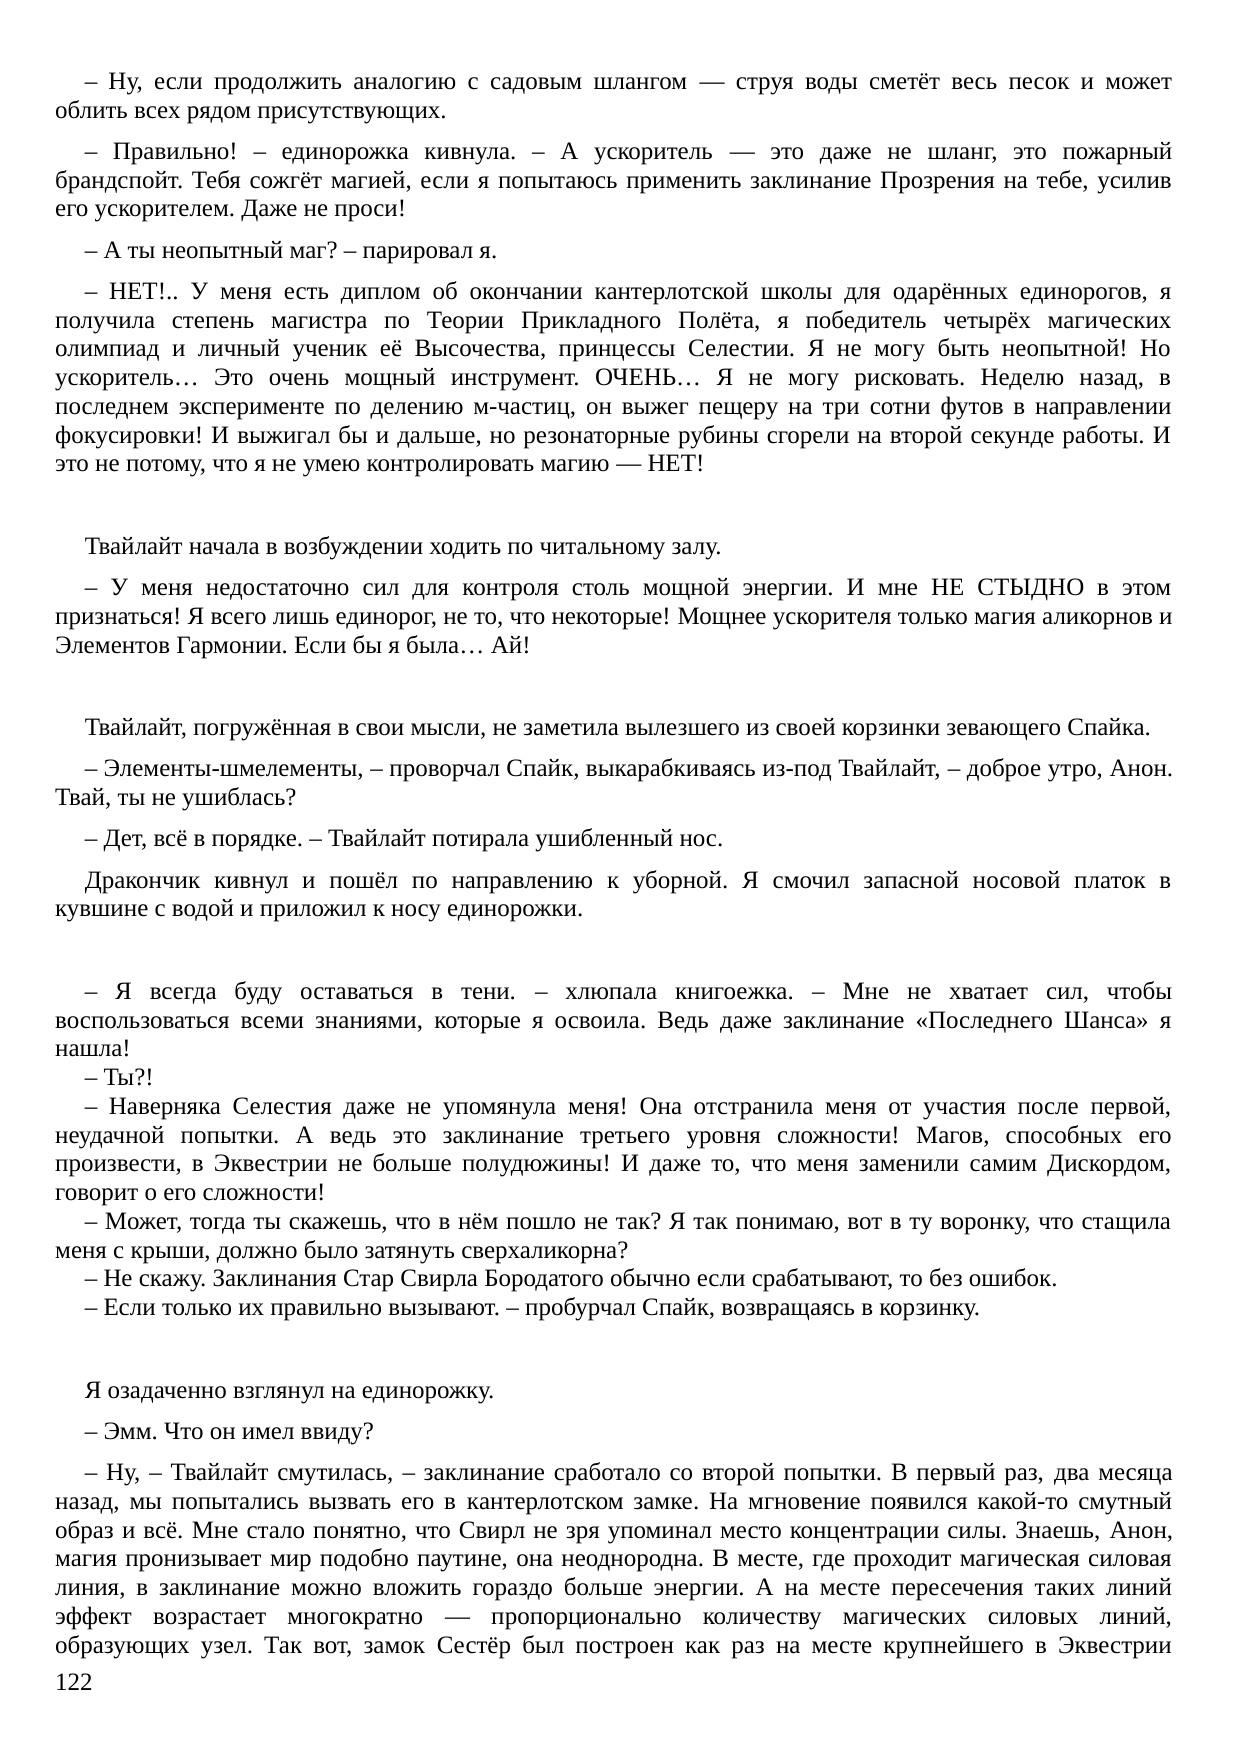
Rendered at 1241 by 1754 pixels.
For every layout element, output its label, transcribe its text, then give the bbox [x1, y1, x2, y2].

text – Наверняка Селестия даже не упомянула меня! Она отстранила меня от участия после первой, неудачной попытки. А ведь это заклинание третьего уровня сложности! Магов, способных его произвести, в Эквестрии не больше полудюжины! И даже то, что меня заменили самим Дискордом, говорит о его сложности! [55, 1091, 1173, 1206]
text – Дет, всё в порядке. – Твайлайт потирала ушибленный нос. [55, 823, 1173, 852]
text – У меня недостаточно сил для контроля столь мощной энергии. И мне НЕ СТЫДНО в этом признаться! Я всего лишь единорог, не то, что некоторые! Мощнее ускорителя только магия аликорнов и Элементов Гармонии. Если бы я была… Ай! [55, 572, 1173, 658]
text – Если только их правильно вызывают. – пробурчал Спайк, возвращаясь в корзинку. [55, 1292, 1173, 1321]
text Дракончик кивнул и пошёл по направлению к уборной. Я смочил запасной носовой платок в кувшине с водой и приложил к носу единорожки. [55, 865, 1173, 922]
text – Эмм. Что он имел ввиду? [55, 1416, 1173, 1445]
text – Правильно! – единорожка кивнула. – А ускоритель — это даже не шланг, это пожарный брандспойт. Тебя сожгёт магией, если я попытаюсь применить заклинание Прозрения на тебе, усилив его ускорителем. Даже не проси! [55, 136, 1173, 222]
text Твайлайт, погружённая в свои мысли, не заметила вылезшего из своей корзинки зевающего Спайка. [55, 712, 1173, 741]
text – Элементы-шмелементы, – проворчал Спайк, выкарабкиваясь из-под Твайлайт, – доброе утро, Анон. Твай, ты не ушиблась? [55, 753, 1173, 811]
text Твайлайт начала в возбуждении ходить по читальному залу. [55, 531, 1173, 560]
text – Я всегда буду оставаться в тени. – хлюпала книгоежка. – Мне не хватает сил, чтобы воспользоваться всеми знаниями, которые я освоила. Ведь даже заклинание «Последнего Шанса» я нашла! [55, 976, 1173, 1062]
text Я озадаченно взглянул на единорожку. [55, 1375, 1173, 1403]
text – НЕТ!.. У меня есть диплом об окончании кантерлотской школы для одарённых единорогов, я получила степень магистра по Теории Прикладного Полёта, я победитель четырёх магических олимпиад и личный ученик её Высочества, принцессы Селестии. Я не могу быть неопытной! Но ускоритель… Это очень мощный инструмент. ОЧЕНЬ… Я не могу рисковать. Неделю назад, в последнем эксперименте по делению м-частиц, он выжег пещеру на три сотни футов в направлении фокусировки! И выжигал бы и дальше, но резонаторные рубины сгорели на второй секунде работы. И это не потому, что я не умею контролировать магию — НЕТ! [55, 276, 1173, 477]
text – Может, тогда ты скажешь, что в нём пошло не так? Я так понимаю, вот в ту воронку, что стащила меня с крыши, должно было затянуть сверхаликорна? [55, 1206, 1173, 1263]
text – А ты неопытный маг? – парировал я. [55, 235, 1173, 263]
text – Ну, – Твайлайт смутилась, – заклинание сработало со второй попытки. В первый раз, два месяца назад, мы попытались вызвать его в кантерлотском замке. На мгновение появился какой-то смутный образ и всё. Мне стало понятно, что Свирл не зря упоминал место концентрации силы. Знаешь, Анон, магия пронизывает мир подобно паутине, она неоднородна. В месте, где проходит магическая силовая линия, в заклинание можно вложить гораздо больше энергии. А на месте пересечения таких линий эффект возрастает многократно — пропорционально количеству магических силовых линий, образующих узел. Так вот, замок Сестёр был построен как раз на месте крупнейшего в Эквестрии [55, 1457, 1173, 1658]
text – Ну, если продолжить аналогию с садовым шлангом — струя воды сметёт весь песок и может облить всех рядом присутствующих. [55, 66, 1173, 123]
text – Не скажу. Заклинания Стар Свирла Бородатого обычно если срабатывают, то без ошибок. [55, 1263, 1173, 1292]
text – Ты?! [55, 1062, 1173, 1091]
